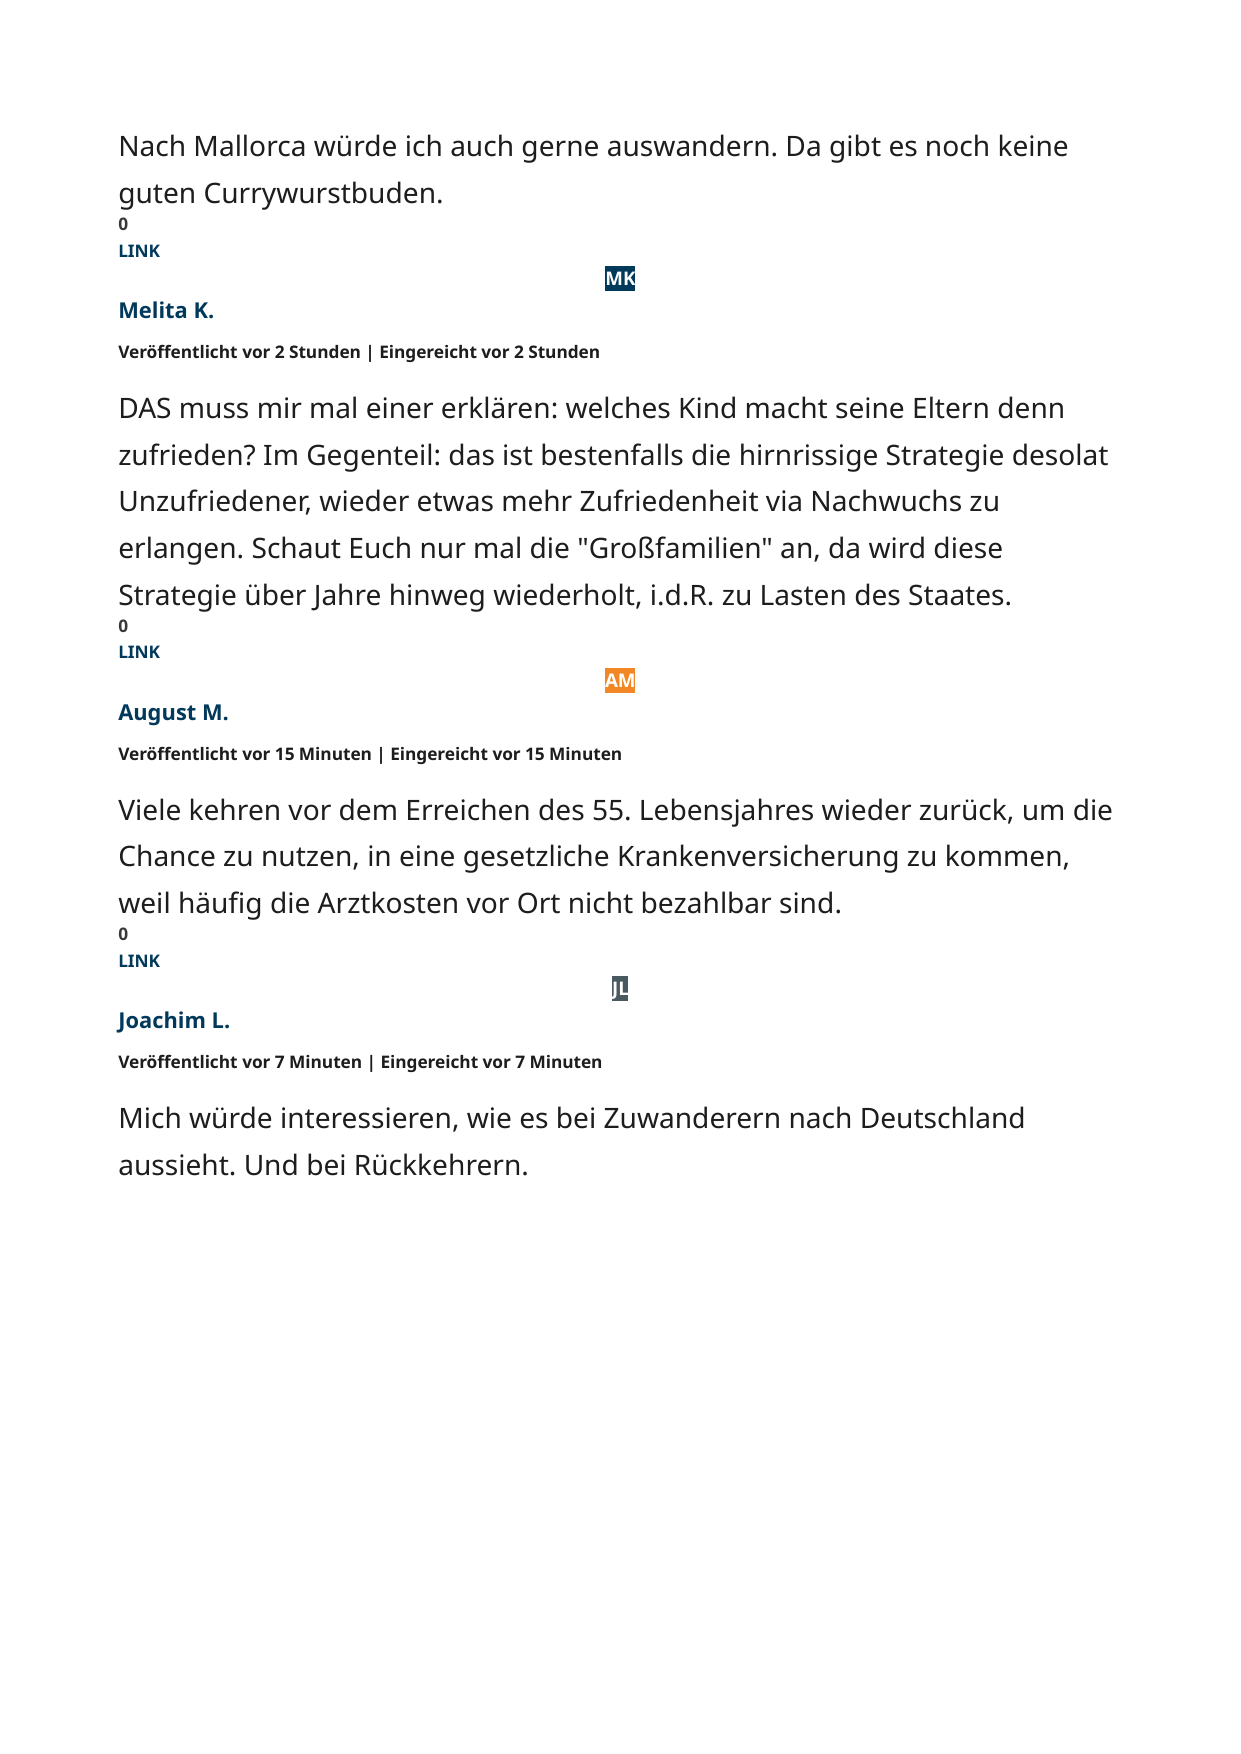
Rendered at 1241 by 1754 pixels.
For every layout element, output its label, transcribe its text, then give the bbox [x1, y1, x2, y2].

text Viele kehren vor dem Erreichen des 55. Lebensjahres wieder zurück, um die Chance zu nutzen, in eine gesetzliche Krankenversicherung zu kommen, weil häufig die Arztkosten vor Ort nicht bezahlbar sind. [118, 781, 1122, 922]
text August M. [118, 697, 1122, 727]
text Nach Mallorca würde ich auch gerne auswandern. Da gibt es noch keine guten Currywurstbuden. [118, 118, 1122, 212]
text 0 [118, 922, 1122, 945]
text Veröffentlicht vor 15 Minuten | Eingereicht vor 15 Minuten [118, 742, 1122, 766]
text LINK [118, 949, 1122, 972]
text Veröffentlicht vor 2 Stunden | Eingereicht vor 2 Stunden [118, 340, 1122, 364]
text Joachim L. [118, 1005, 1122, 1035]
text JL [118, 976, 1122, 1001]
text LINK [118, 641, 1122, 664]
text 0 [118, 614, 1122, 637]
text Mich würde interessieren, wie es bei Zuwanderern nach Deutschland aussieht. Und bei Rückkehrern. [118, 1089, 1122, 1183]
text 0 [118, 212, 1122, 235]
text Melita K. [118, 295, 1122, 325]
text AM [118, 667, 1122, 693]
text LINK [118, 239, 1122, 262]
text MK [118, 266, 1122, 291]
text DAS muss mir mal einer erklären: welches Kind macht seine Eltern denn zufrieden? Im Gegenteil: das ist bestenfalls die hirnrissige Strategie desolat Unzufriedener, wieder etwas mehr Zufriedenheit via Nachwuchs zu erlangen. Schaut Euch nur mal die "Großfamilien" an, da wird diese Strategie über Jahre hinweg wiederholt, i.d.R. zu Lasten des Staates. [118, 379, 1122, 614]
text Veröffentlicht vor 7 Minuten | Eingereicht vor 7 Minuten [118, 1050, 1122, 1074]
